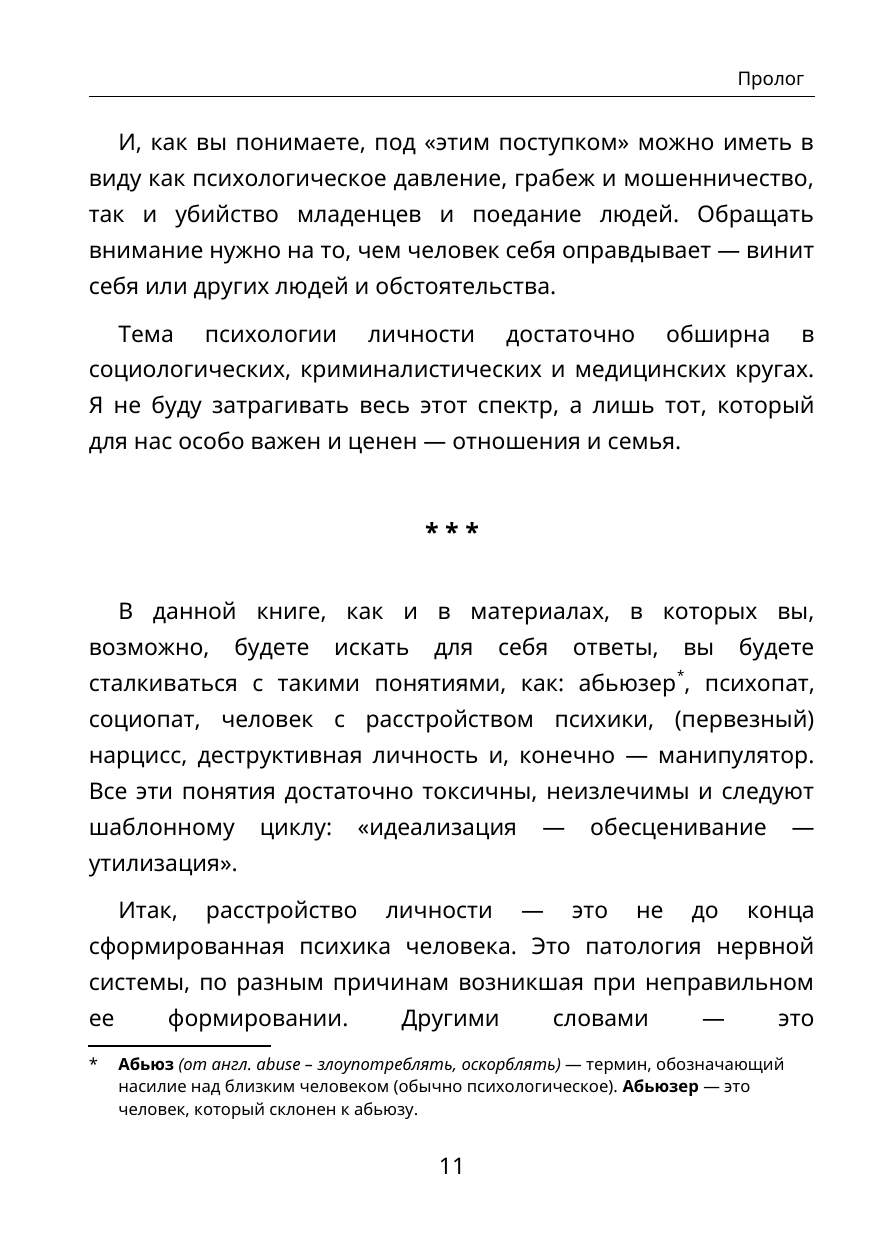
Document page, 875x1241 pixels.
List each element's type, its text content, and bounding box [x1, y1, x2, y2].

text В данной книге, как и в материалах, в которых вы, возможно, будете искать для себя ответы, вы будете сталкиваться с такими понятиями, как: абьюзер, психопат, социопат, человек с расстройством психики, (первезный) нарцисс, деструктивная личность и, конечно — манипулятор. Все эти понятия достаточно токсичны, неизлечимы и следуют шаблонному циклу: «идеализация — обесценивание — утилизация». [88, 595, 815, 878]
text Абьюз (от англ. abuse – злоупотреблять, оскорблять) — термин, обозначающий насилие над близким человеком (обычно психологическое). Абьюзер — это человек, который склонен к абьюзу. [88, 1052, 815, 1120]
text Итак, расстройство личности — это не до конца сформированная психика человека. Это патология нервной системы, по разным причинам возникшая при неправильном ее формировании. Другими словами — это [88, 894, 815, 1033]
subtitle * * * [88, 514, 815, 548]
text Тема психологии личности достаточно обширна в социологических, криминалистических и медицинских кругах. Я не буду затрагивать весь этот спектр, а лишь тот, который для нас особо важен и ценен — отношения и семья. [88, 317, 815, 457]
text И, как вы понимаете, под «этим поступком» можно иметь в виду как психологическое давление, грабеж и мошенничество, так и убийство младенцев и поедание людей. Обращать внимание нужно на то, чем человек себя оправдывает — винит себя или других людей и обстоятельства. [88, 126, 815, 301]
